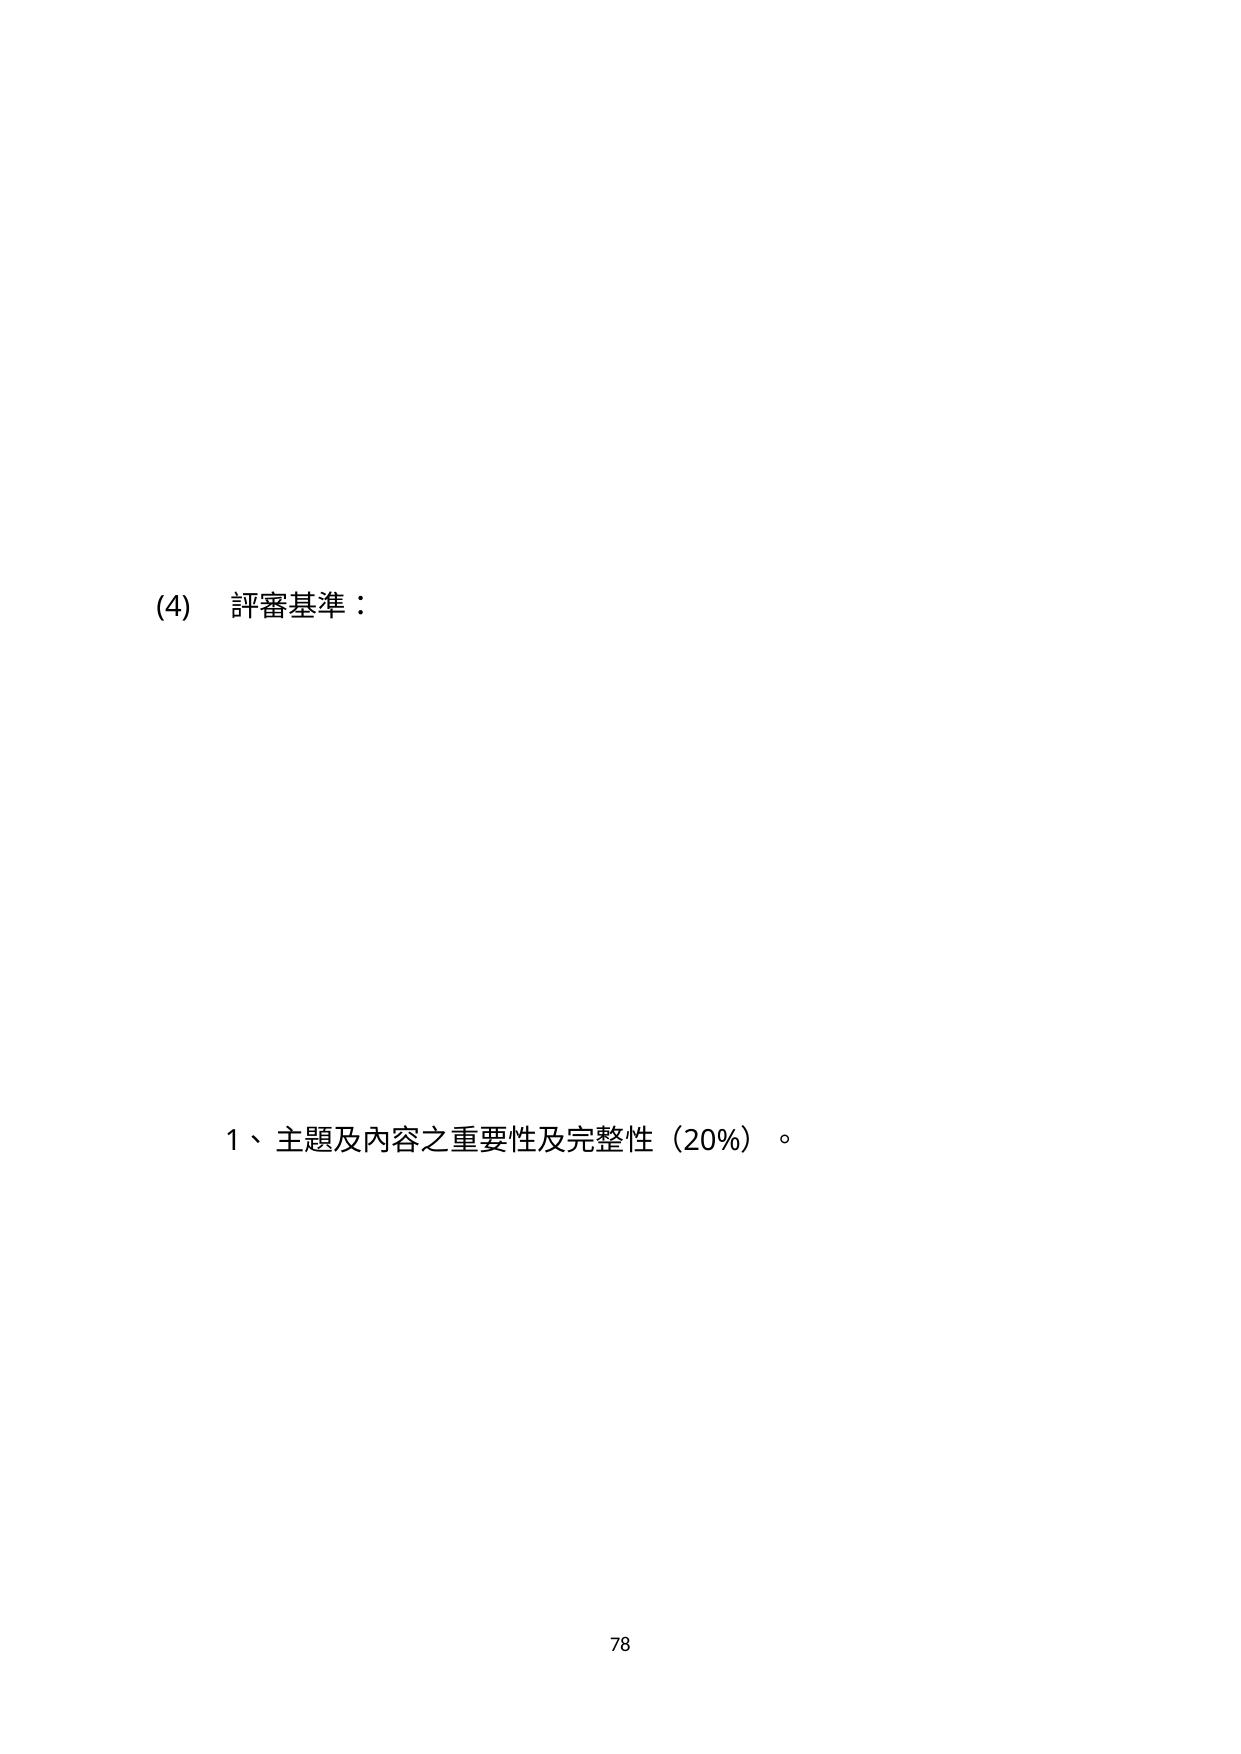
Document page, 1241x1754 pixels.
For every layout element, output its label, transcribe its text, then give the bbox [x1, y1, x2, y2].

list 主題及內容之重要性及完整性（20%）。 [224, 871, 1128, 1406]
list 評審基準： [156, 336, 1128, 871]
